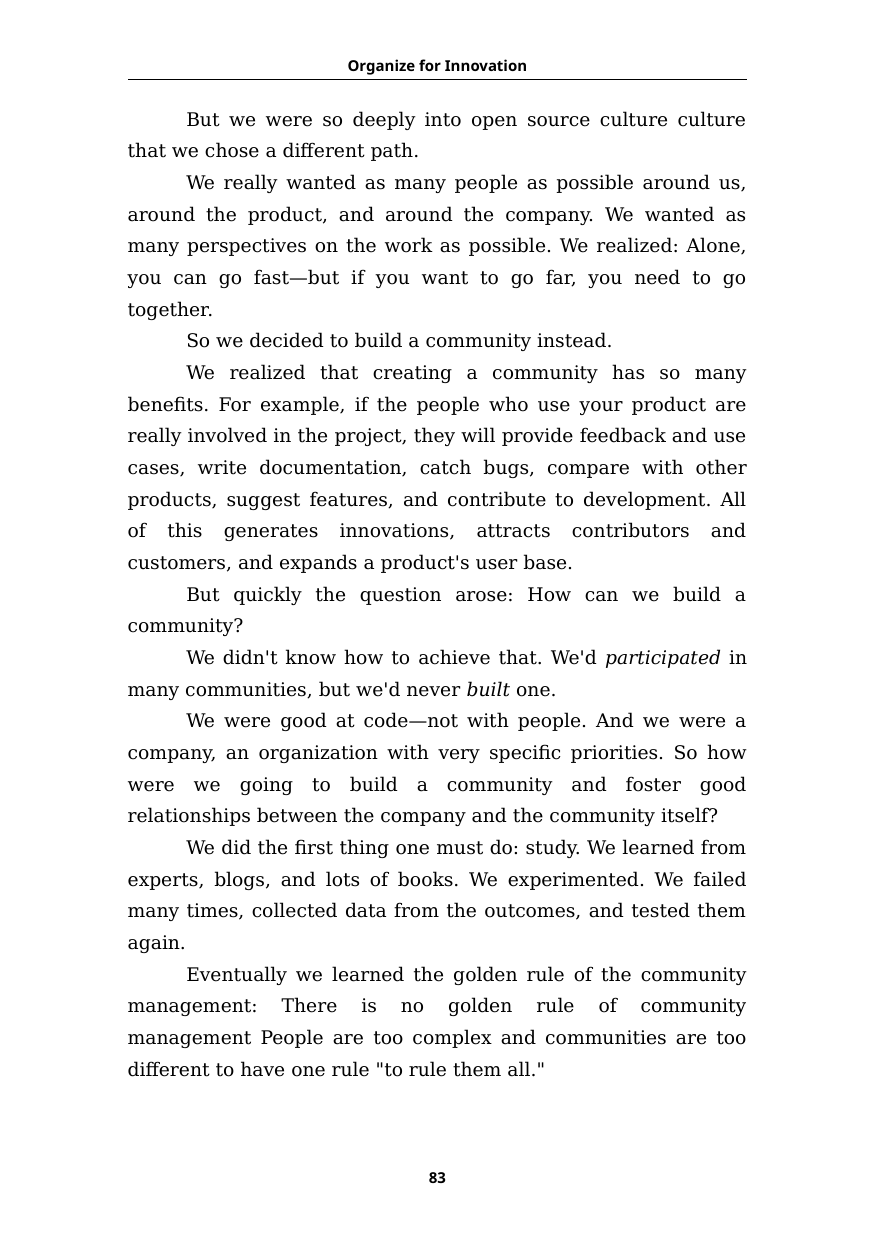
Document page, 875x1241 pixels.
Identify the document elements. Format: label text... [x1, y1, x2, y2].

text We were good at code—not with people. And we were a company, an organization with very specific priorities. So how were we going to build a community and foster good relationships between the company and the community itself? [127, 710, 747, 827]
text Eventually we learned the golden rule of the community management: There is no golden rule of community management People are too complex and communities are too different to have one rule "to rule them all." [127, 964, 747, 1081]
text But we were so deeply into open source culture culture that we chose a different path. [127, 109, 747, 162]
text We realized that creating a community has so many benefits. For example, if the people who use your product are really involved in the project, they will provide feedback and use cases, write documentation, catch bugs, compare with other products, suggest features, and contribute to development. All of this generates innovations, attracts contributors and customers, and expands a product's user base. [127, 362, 747, 574]
text But quickly the question arose: How can we build a community? [127, 584, 747, 637]
text We did the first thing one must do: study. We learned from experts, blogs, and lots of books. We experimented. We failed many times, collected data from the outcomes, and tested them again. [127, 837, 747, 954]
text We really wanted as many people as possible around us, around the product, and around the company. We wanted as many perspectives on the work as possible. We realized: Alone, you can go fast—but if you want to go far, you need to go together. [127, 172, 747, 321]
text We didn't know how to achieve that. We'd participated in many communities, but we'd never built one. [127, 647, 747, 701]
text So we decided to build a community instead. [127, 330, 747, 352]
